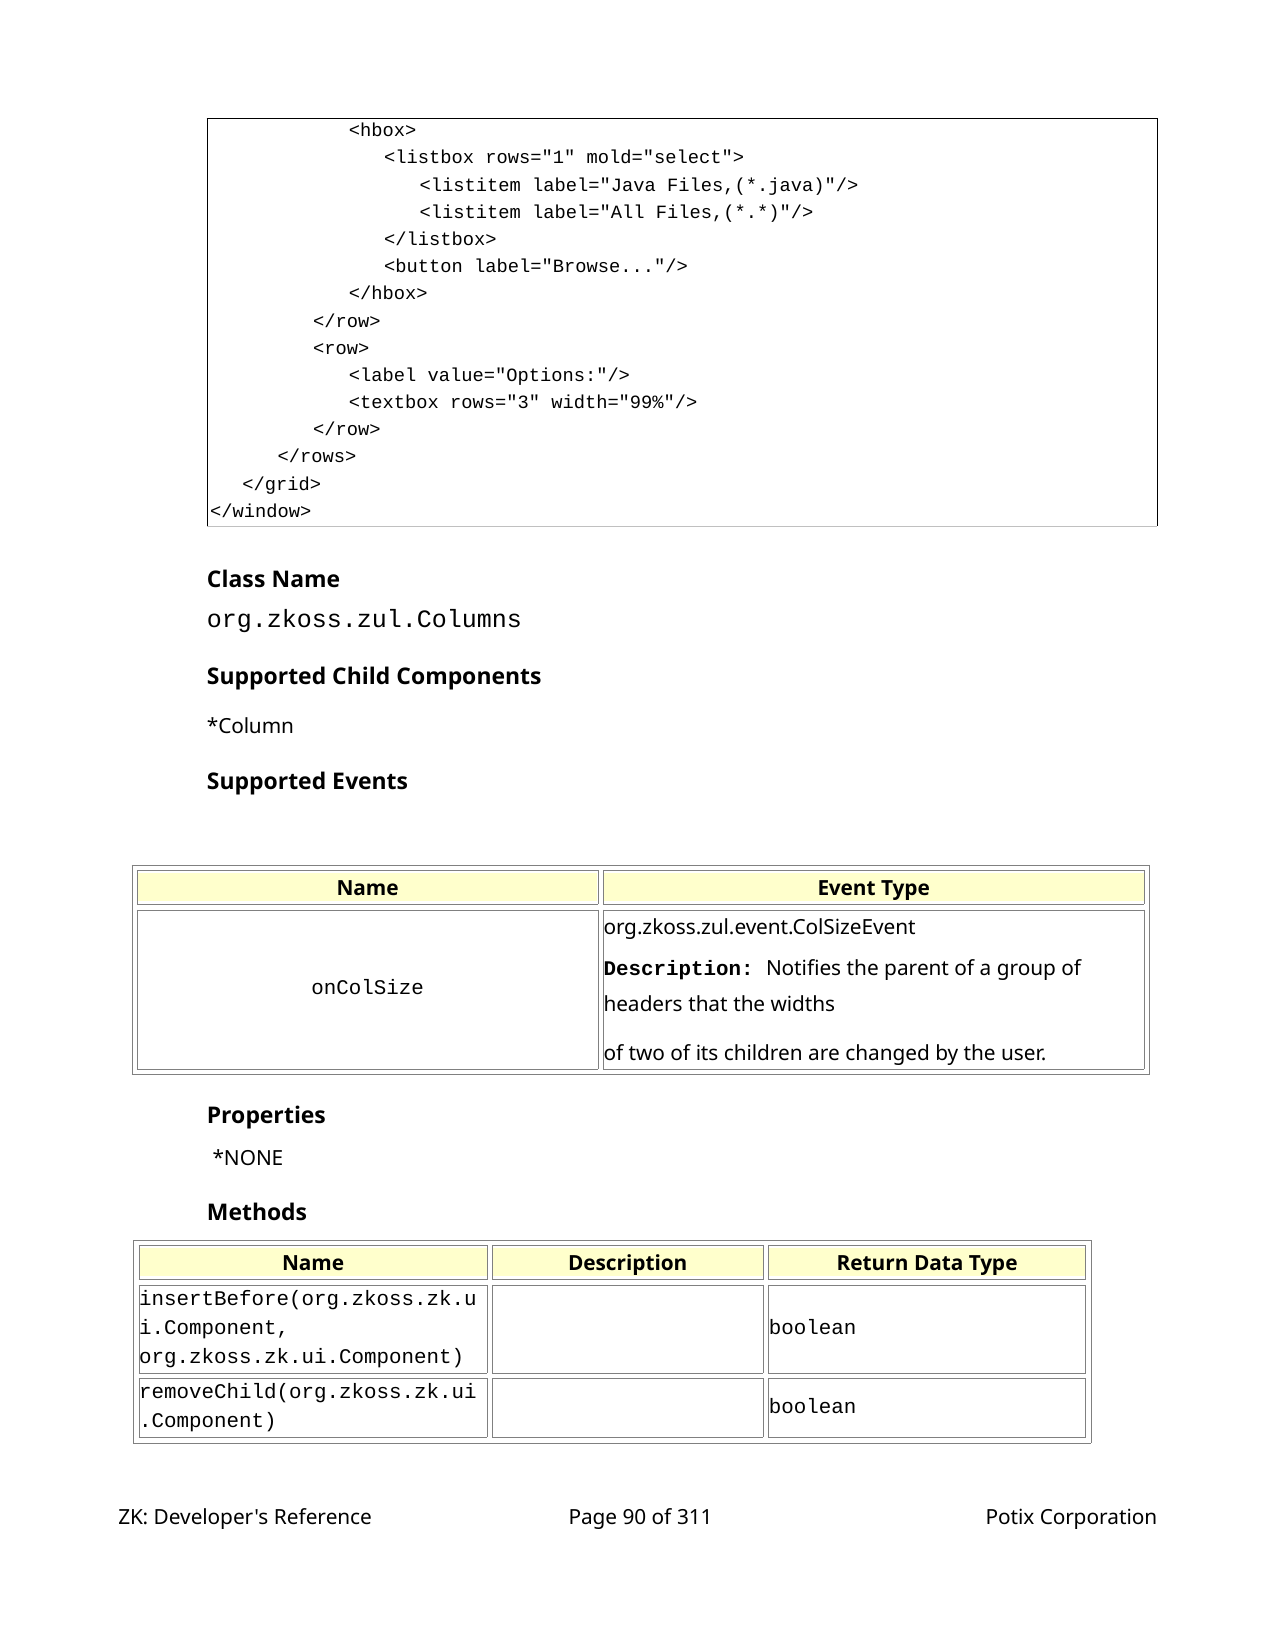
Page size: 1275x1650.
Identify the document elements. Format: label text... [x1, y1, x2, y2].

text </listbox> [208, 227, 1157, 251]
table_cell boolean [766, 1373, 1088, 1437]
table_cell [490, 1373, 766, 1437]
subtitle Supported Events [207, 765, 1157, 796]
text <listitem label="All Files,(*.*)"/> [208, 200, 1157, 224]
table_header Description [490, 1241, 766, 1279]
text <listitem label="Java Files,(*.java)"/> [208, 172, 1157, 197]
text <row> [208, 336, 1157, 360]
text </hbox> [208, 281, 1157, 306]
table_header Name [136, 1241, 489, 1279]
text </rows> [208, 444, 1157, 469]
text *NONE [207, 1143, 1157, 1171]
text </window> [208, 499, 1157, 526]
text *Column [207, 711, 1157, 740]
subtitle Class Name [207, 563, 1157, 594]
text org.zkoss.zul.Columns [207, 606, 1157, 634]
table_header Return Data Type [766, 1241, 1088, 1279]
table_cell [490, 1279, 766, 1373]
table_header Event Type [600, 866, 1147, 904]
table_cell [493, 1286, 763, 1373]
text <button label="Browse..."/> [208, 254, 1157, 278]
table_cell org.zkoss.zul.event.ColSizeEvent Description: Notifies the parent of a group of headers that the widths of two of its children are changed by the user. [600, 904, 1147, 1069]
text <hbox> [208, 119, 1157, 142]
text </row> [208, 308, 1157, 333]
subtitle Properties [207, 1099, 1157, 1130]
text </row> [208, 417, 1157, 441]
subtitle Supported Child Components [207, 659, 1157, 691]
text <textbox rows="3" width="99%"/> [208, 390, 1157, 414]
text </grid> [208, 472, 1157, 496]
table_cell removeChild(org.zkoss.zk.ui.Component) [136, 1373, 489, 1437]
subtitle Methods [207, 1196, 1157, 1227]
table_cell onColSize [134, 904, 600, 1069]
table_cell [493, 1379, 763, 1437]
table_cell boolean [766, 1279, 1088, 1373]
table_cell insertBefore(org.zkoss.zk.ui.Component, org.zkoss.zk.ui.Component) [136, 1279, 489, 1373]
text <listbox rows="1" mold="select"> [208, 145, 1157, 169]
table_header Name [134, 866, 600, 904]
text <label value="Options:"/> [208, 363, 1157, 387]
